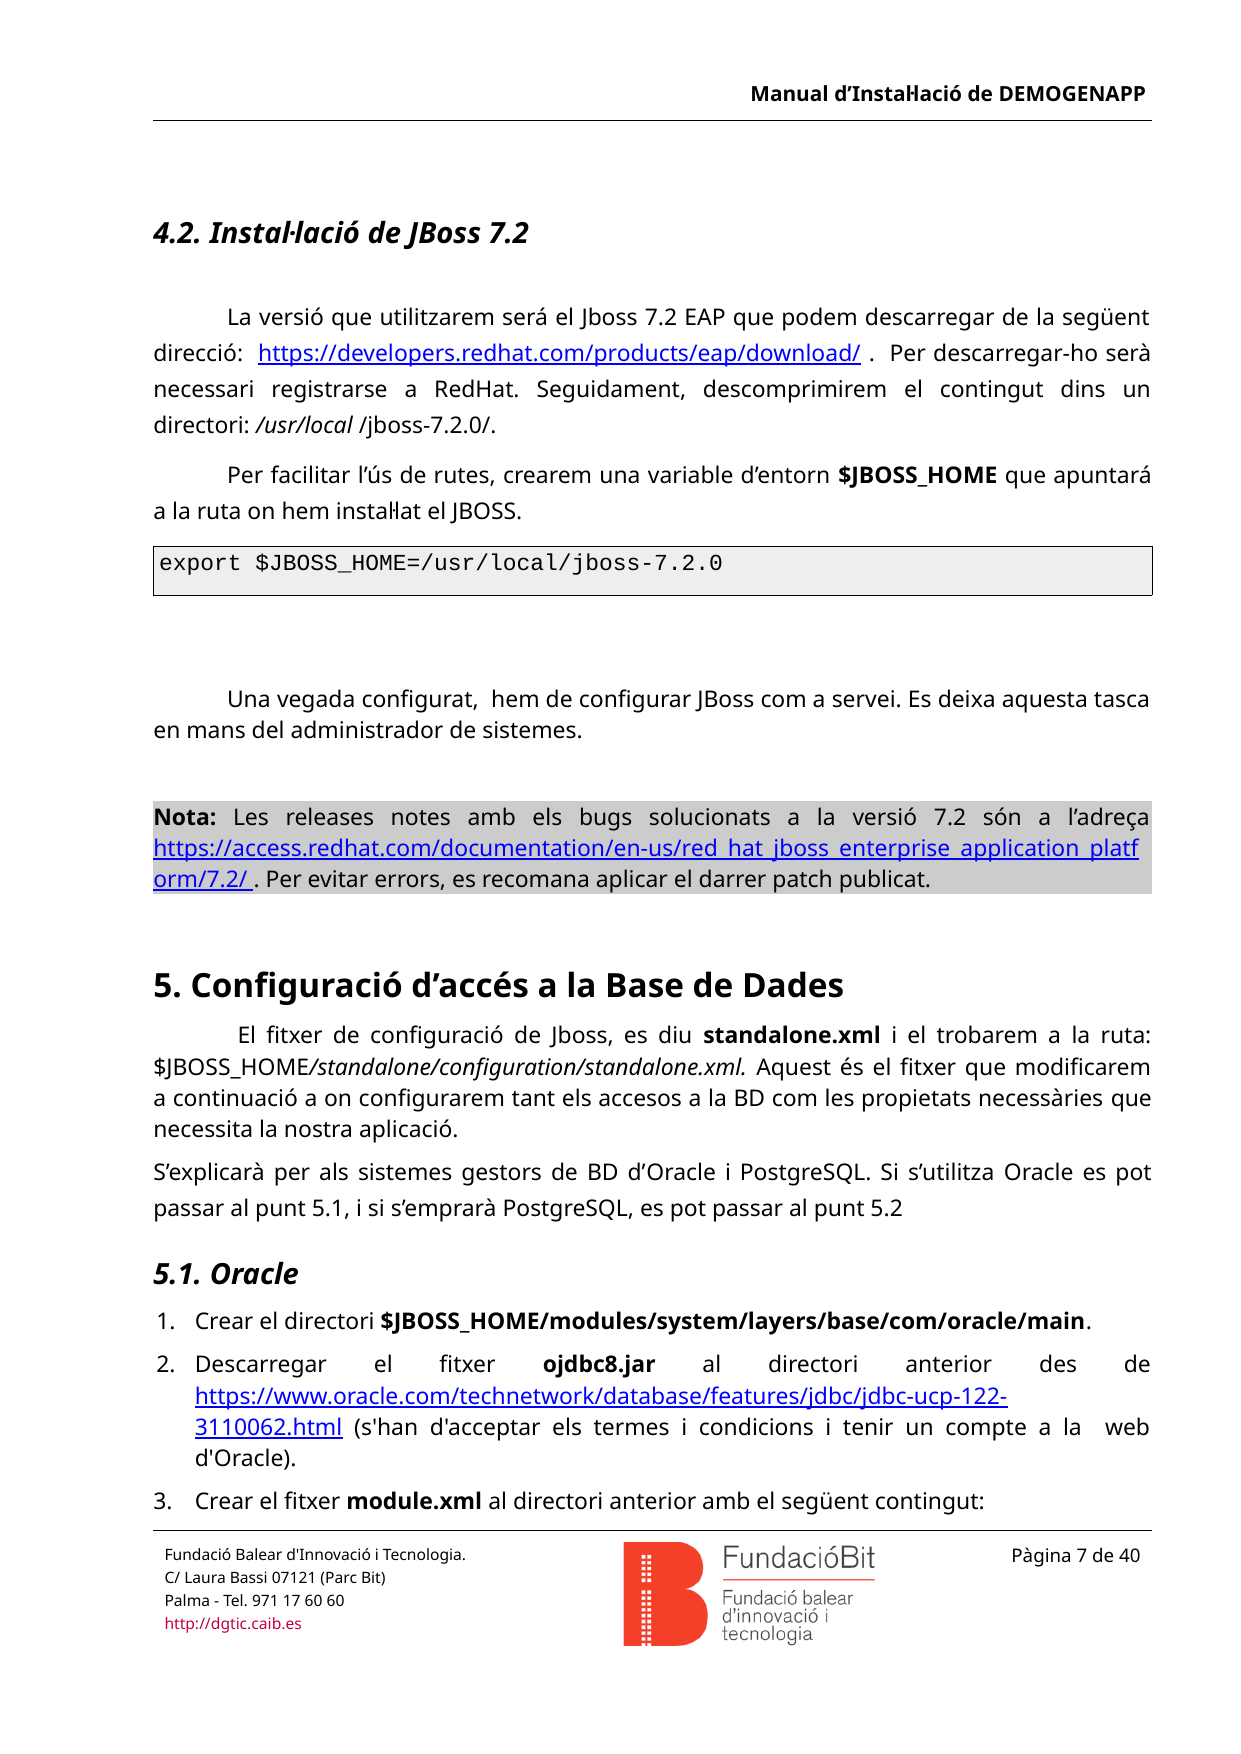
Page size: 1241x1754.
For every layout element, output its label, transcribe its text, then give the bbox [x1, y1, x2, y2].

text Una vegada configurat, hem de configurar JBoss com a servei. Es deixa aquesta tasca en mans del administrador de sistemes. [153, 683, 1152, 746]
subtitle Configuració d’accés a la Base de Dades [153, 962, 1152, 1008]
list Descarregar el fitxer ojdbc8.jar al directori anterior des de https://www.oracle.com/technetwork/database/features/jdbc/jdbc-ucp-122-3110062.html (s'han d'acceptar els termes i condicions i tenir un compte a la web d'Oracle). [156, 1348, 1152, 1473]
text La versió que utilitzarem será el Jboss 7.2 EAP que podem descarregar de la següent direcció: https://developers.redhat.com/products/eap/download/ . Per descarregar-ho serà necessari registrarse a RedHat. Seguidament, descomprimirem el contingut dins un directori: /usr/local /jboss-7.2.0/. [153, 265, 1152, 440]
text El fitxer de configuració de Jboss, es diu standalone.xml i el trobarem a la ruta: $JBOSS_HOME/standalone/configuration/standalone.xml. Aquest és el fitxer que modificarem a continuació a on configurarem tant els accesos a la BD com les propietats necessàries que necessita la nostra aplicació. [153, 1019, 1152, 1144]
text S’explicarà per als sistemes gestors de BD d’Oracle i PostgreSQL. Si s’utilitza Oracle es pot passar al punt 5.1, i si s’emprarà PostgreSQL, es pot passar al punt 5.2 [153, 1156, 1152, 1223]
list Crear el directori $JBOSS_HOME/modules/system/layers/base/com/oracle/main. [156, 1305, 1152, 1337]
text Nota: Les releases notes amb els bugs solucionats a la versió 7.2 són a l’adreça https://access.redhat.com/documentation/en-us/red_hat_jboss_enterprise_application_platform/7.2/ . Per evitar errors, es recomana aplicar el darrer patch publicat. [153, 801, 1152, 894]
subtitle Instal·lació de JBoss 7.2 [153, 213, 1152, 252]
text Per facilitar l’ús de rutes, crearem una variable d’entorn $JBOSS_HOME que apuntará a la ruta on hem instal·lat el JBOSS. [153, 459, 1152, 526]
subtitle Oracle [153, 1253, 1152, 1293]
list Crear el fitxer module.xml al directori anterior amb el següent contingut: [153, 1485, 1152, 1516]
table_header export $JBOSS_HOME=/usr/local/jboss-7.2.0 [154, 547, 1152, 595]
picture [623, 1542, 875, 1646]
